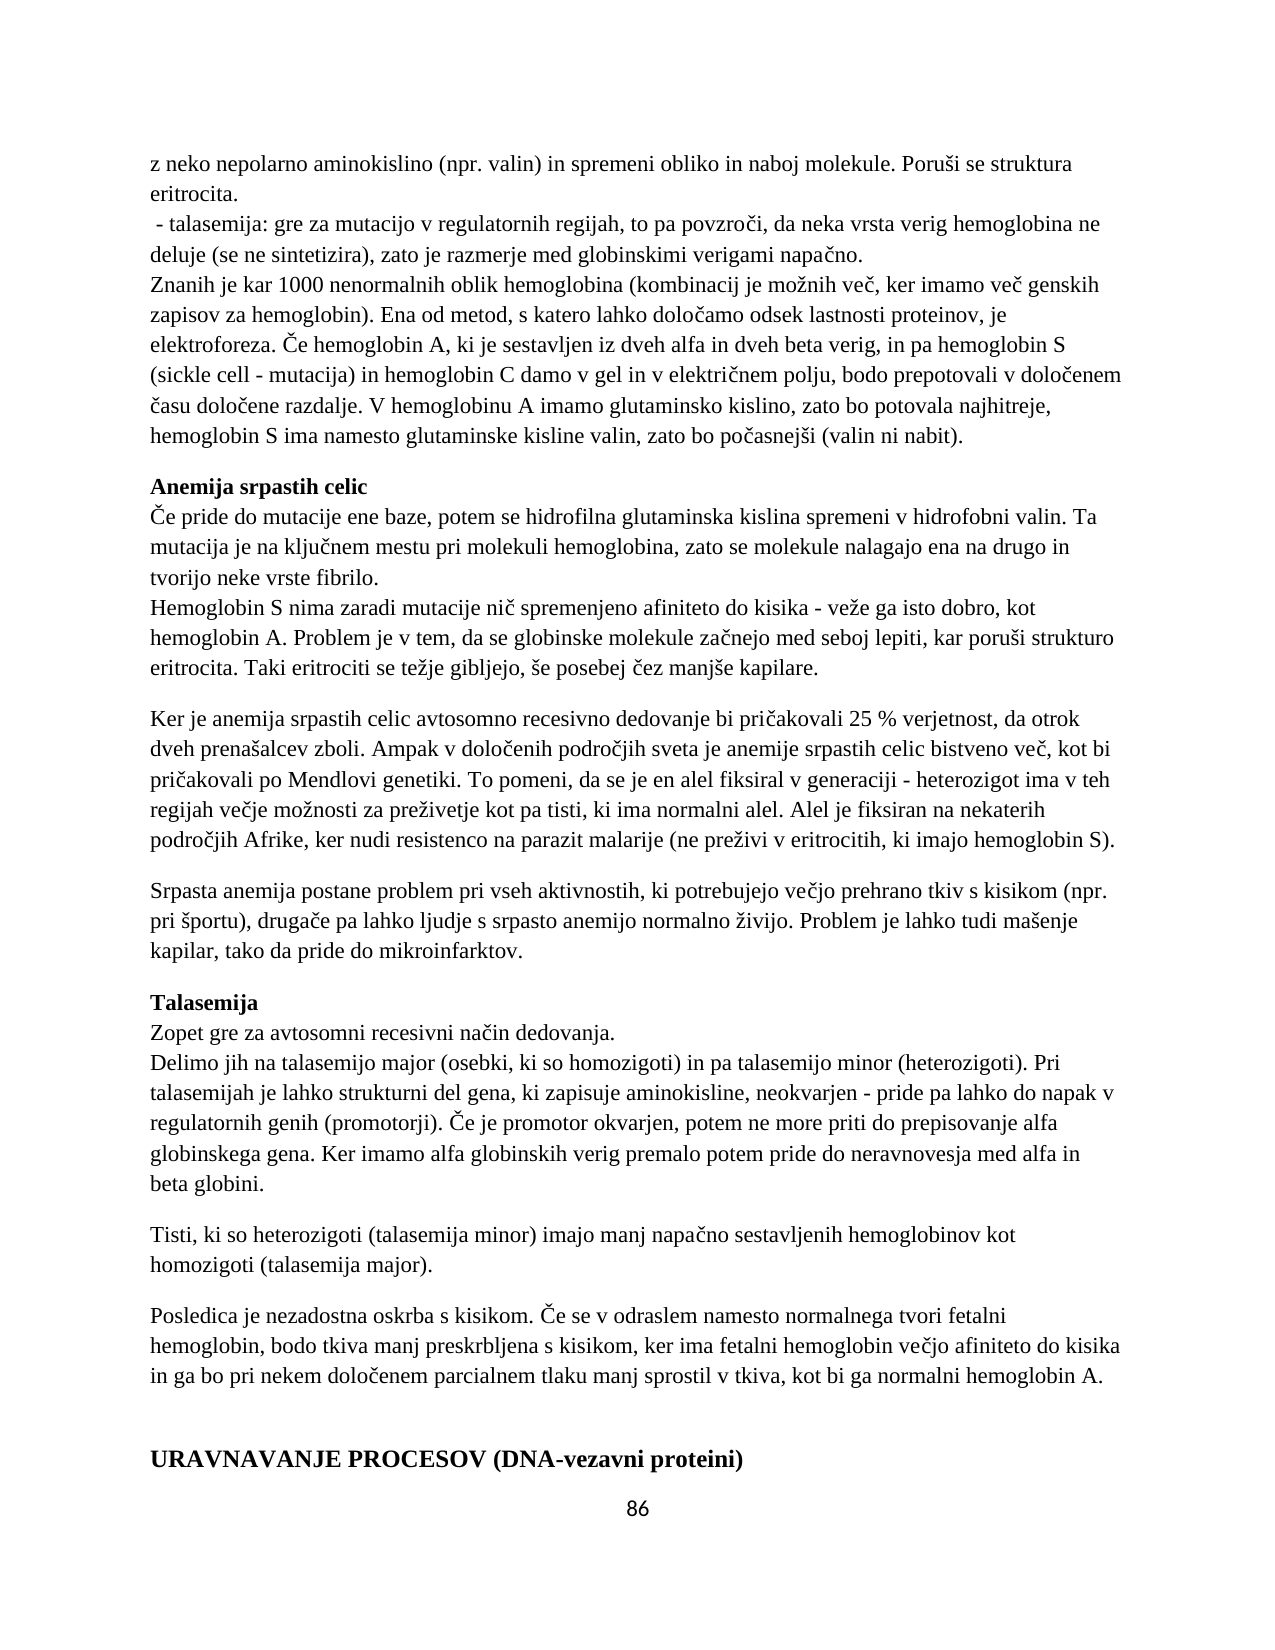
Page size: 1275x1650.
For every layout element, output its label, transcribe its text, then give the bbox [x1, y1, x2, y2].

text URAVNAVANJE PROCESOV (DNA-vezavni proteini) [150, 1444, 1125, 1472]
text Anemija srpastih celic Če pride do mutacije ene baze, potem se hidrofilna glutaminska kislina spremeni v hidrofobni valin. Ta mutacija je na ključnem mestu pri molekuli hemoglobina, zato se molekule nalagajo ena na drugo in tvorijo neke vrste fibrilo. Hemoglobin S nima zaradi mutacije nič spremenjeno afiniteto do kisika - veže ga isto dobro, kot hemoglobin A. Problem je v tem, da se globinske molekule začnejo med seboj lepiti, kar poruši strukturo eritrocita. Taki eritrociti se težje gibljejo, še posebej čez manjše kapilare. [150, 473, 1125, 681]
text Talasemija Zopet gre za avtosomni recesivni način dedovanja. Delimo jih na talasemijo major (osebki, ki so homozigoti) in pa talasemijo minor (heterozigoti). Pri talasemijah je lahko strukturni del gena, ki zapisuje aminokisline, neokvarjen - pride pa lahko do napak v regulatornih genih (promotorji). Če je promotor okvarjen, potem ne more priti do prepisovanje alfa globinskega gena. Ker imamo alfa globinskih verig premalo potem pride do neravnovesja med alfa in beta globini. [150, 988, 1125, 1196]
text Tisti, ki so heterozigoti (talasemija minor) imajo manj napačno sestavljenih hemoglobinov kot homozigoti (talasemija major). [150, 1221, 1125, 1277]
text Posledica je nezadostna oskrba s kisikom. Če se v odraslem namesto normalnega tvori fetalni hemoglobin, bodo tkiva manj preskrbljena s kisikom, ker ima fetalni hemoglobin večjo afiniteto do kisika in ga bo pri nekem določenem parcialnem tlaku manj sprostil v tkiva, kot bi ga normalni hemoglobin A. [150, 1302, 1125, 1419]
text Srpasta anemija postane problem pri vseh aktivnostih, ki potrebujejo večjo prehrano tkiv s kisikom (npr. pri športu), drugače pa lahko ljudje s srpasto anemijo normalno živijo. Problem je lahko tudi mašenje kapilar, tako da pride do mikroinfarktov. [150, 877, 1125, 964]
text z neko nepolarno aminokislino (npr. valin) in spremeni obliko in naboj molekule. Poruši se struktura eritrocita. - talasemija: gre za mutacijo v regulatornih regijah, to pa povzroči, da neka vrsta verig hemoglobina ne deluje (se ne sintetizira), zato je razmerje med globinskimi verigami napačno. Znanih je kar 1000 nenormalnih oblik hemoglobina (kombinacij je možnih več, ker imamo več genskih zapisov za hemoglobin). Ena od metod, s katero lahko določamo odsek lastnosti proteinov, je elektroforeza. Če hemoglobin A, ki je sestavljen iz dveh alfa in dveh beta verig, in pa hemoglobin S (sickle cell - mutacija) in hemoglobin C damo v gel in v električnem polju, bodo prepotovali v določenem času določene razdalje. V hemoglobinu A imamo glutaminsko kislino, zato bo potovala najhitreje, hemoglobin S ima namesto glutaminske kisline valin, zato bo počasnejši (valin ni nabit). [150, 150, 1125, 448]
text Ker je anemija srpastih celic avtosomno recesivno dedovanje bi pričakovali 25 % verjetnost, da otrok dveh prenašalcev zboli. Ampak v določenih področjih sveta je anemije srpastih celic bistveno več, kot bi pričakovali po Mendlovi genetiki. To pomeni, da se je en alel fiksiral v generaciji - heterozigot ima v teh regijah večje možnosti za preživetje kot pa tisti, ki ima normalni alel. Alel je fiksiran na nekaterih področjih Afrike, ker nudi resistenco na parazit malarije (ne preživi v eritrocitih, ki imajo hemoglobin S). [150, 705, 1125, 852]
